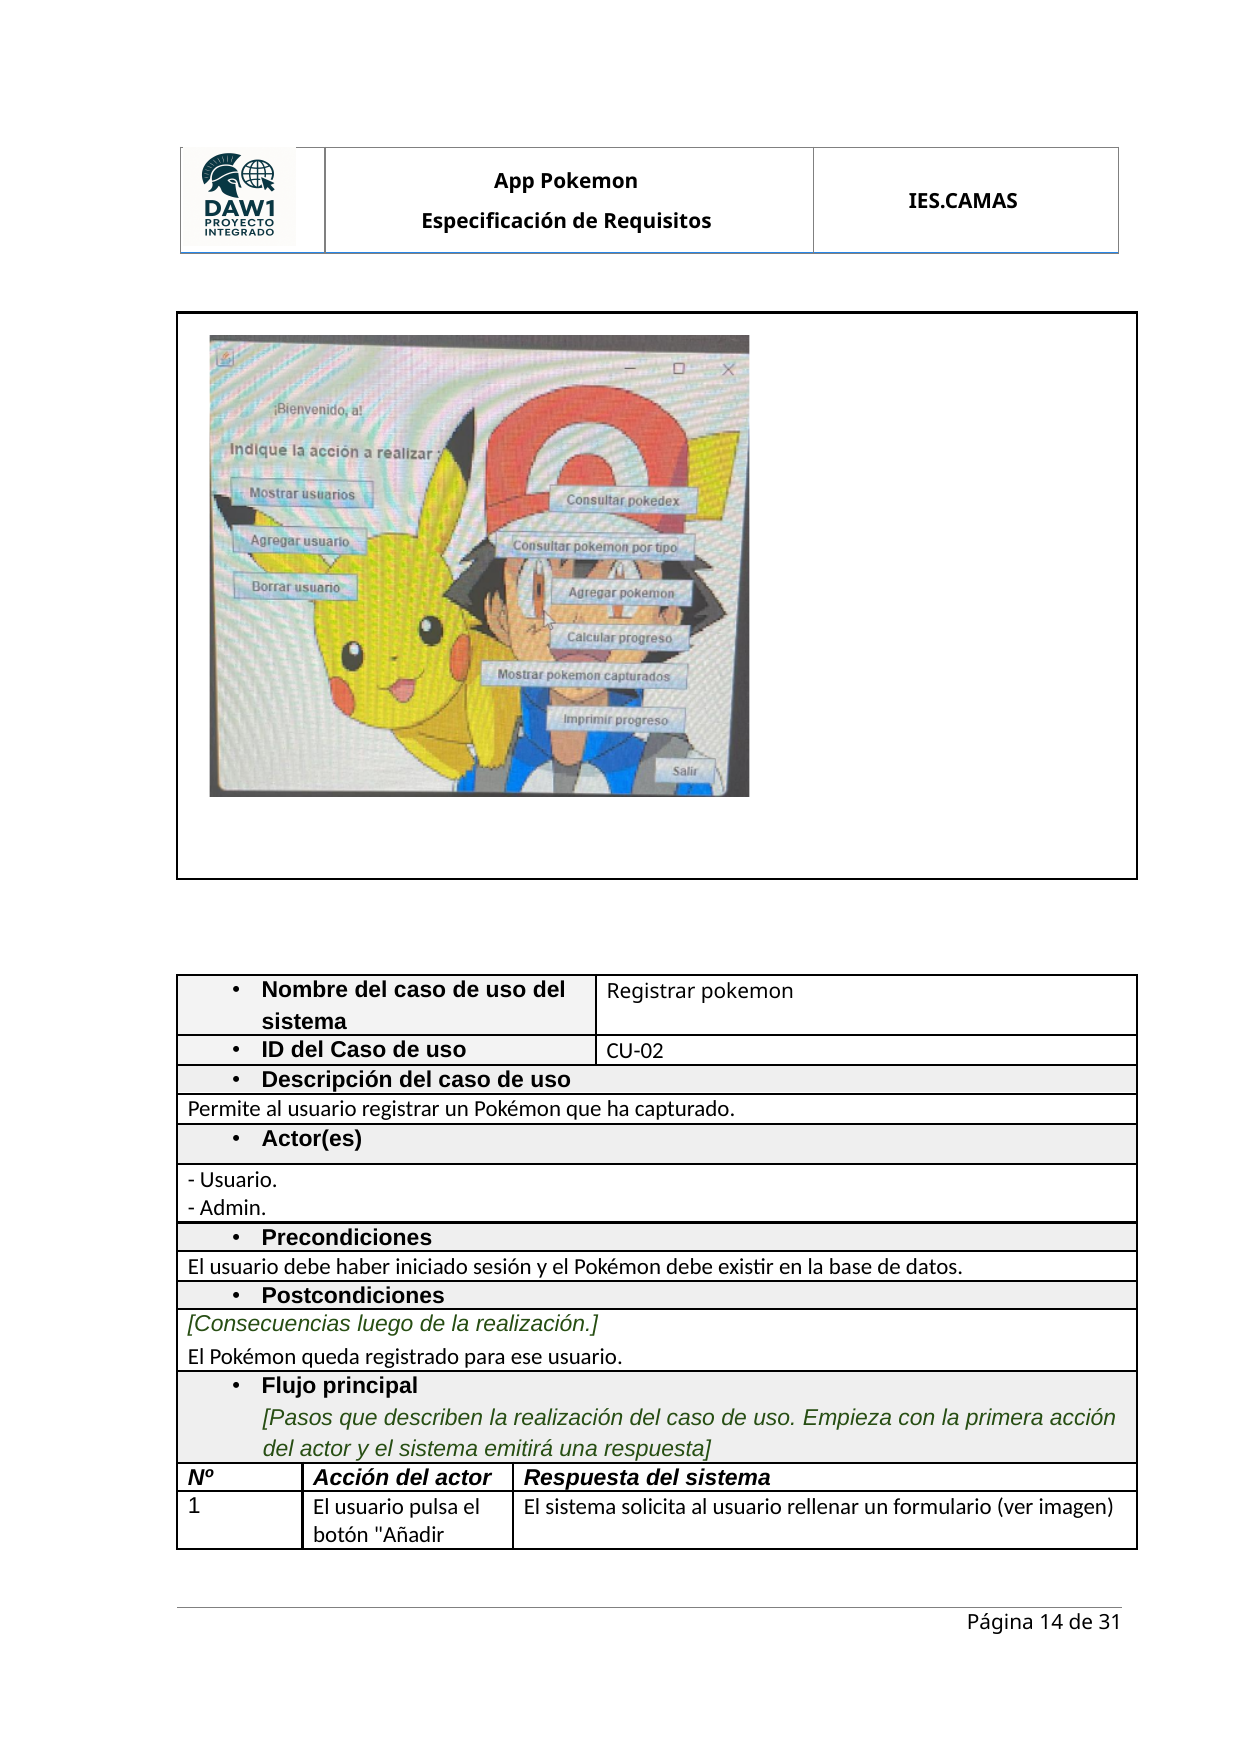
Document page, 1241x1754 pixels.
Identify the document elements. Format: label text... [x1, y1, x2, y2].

table_cell [178, 314, 1136, 878]
table_cell Nº [178, 1464, 301, 1490]
table_cell Actor(es) [178, 1125, 1136, 1163]
table_cell Descripción del caso de uso [178, 1066, 1136, 1092]
table_cell 1 [178, 1492, 301, 1548]
table_cell - Usuario. - Admin. [178, 1165, 1136, 1221]
table_cell Permite al usuario registrar un Pokémon que ha capturado. [178, 1095, 1136, 1123]
table_cell ID del Caso de uso [178, 1036, 595, 1064]
table_cell Postcondiciones [178, 1282, 1136, 1308]
table_header Registrar pokemon [597, 976, 1136, 1034]
table_cell Precondiciones [178, 1224, 1136, 1250]
table_cell Acción del actor [304, 1464, 512, 1490]
picture [183, 147, 296, 246]
table_cell Respuesta del sistema [514, 1464, 1136, 1490]
picture [209, 335, 750, 797]
table_cell El sistema solicita al usuario rellenar un formulario (ver imagen) [514, 1492, 1136, 1548]
table_cell Flujo principal [Pasos que describen la realización del caso de uso. Empieza con la primera acción del actor y el sistema emitirá una respuesta] [178, 1372, 1136, 1462]
table_cell [Consecuencias luego de la realización.] El Pokémon queda registrado para ese usuario. [178, 1310, 1136, 1370]
table_cell El usuario debe haber iniciado sesión y el Pokémon debe existir en la base de datos. [178, 1252, 1136, 1280]
table_header Nombre del caso de uso del sistema [178, 976, 595, 1034]
table_cell El usuario pulsa el botón "Añadir [304, 1492, 512, 1548]
table_cell CU-02 [597, 1036, 1136, 1064]
